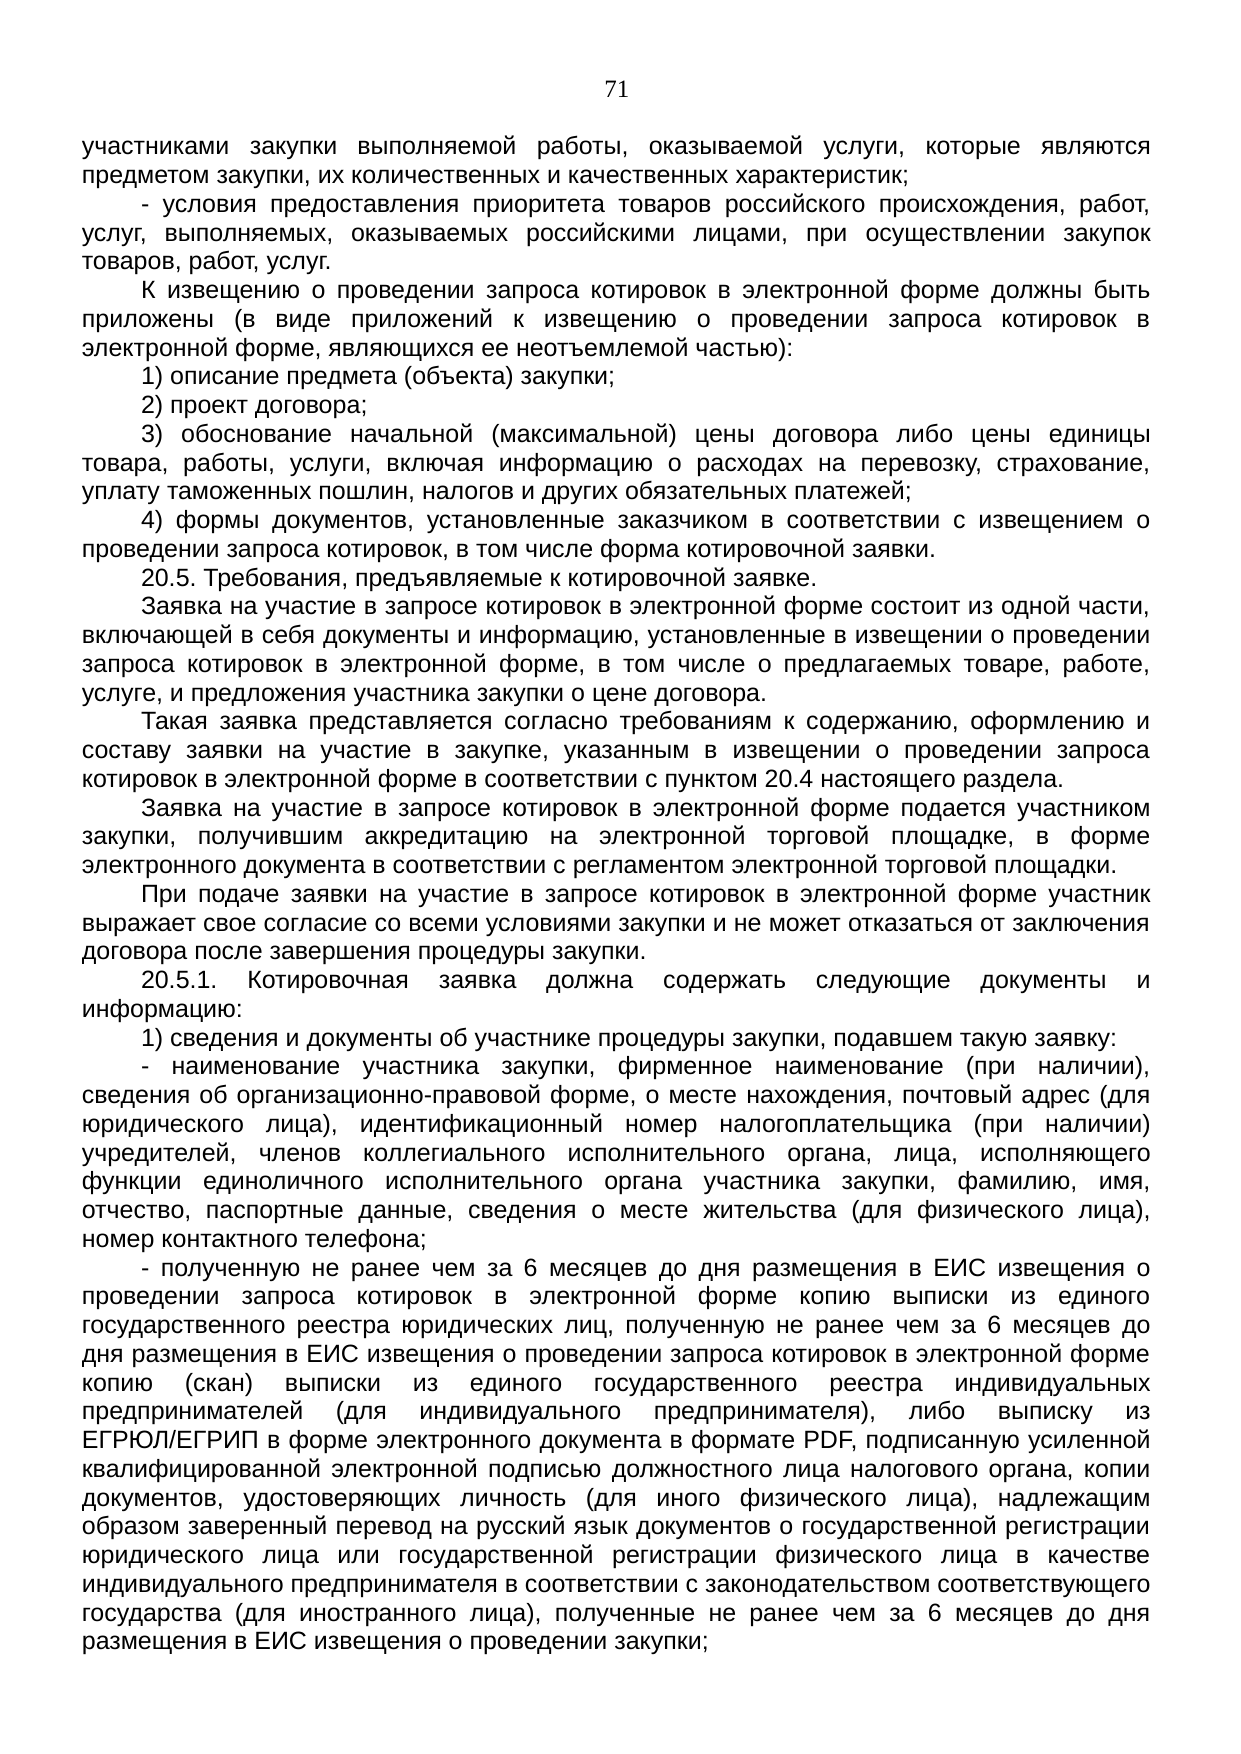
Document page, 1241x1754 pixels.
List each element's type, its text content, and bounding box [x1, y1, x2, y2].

text - полученную не ранее чем за 6 месяцев до дня размещения в ЕИС извещения о проведении запроса котировок в электронной форме копию выписки из единого государственного реестра юридических лиц, полученную не ранее чем за 6 месяцев до дня размещения в ЕИС извещения о проведении запроса котировок в электронной форме копию (скан) выписки из единого государственного реестра индивидуальных предпринимателей (для индивидуального предпринимателя), либо выписку из ЕГРЮЛ/ЕГРИП в форме электронного документа в формате PDF, подписанную усиленной квалифицированной электронной подписью должностного лица налогового органа, копии документов, удостоверяющих личность (для иного физического лица), надлежащим образом заверенный перевод на русский язык документов о государственной регистрации юридического лица или государственной регистрации физического лица в качестве индивидуального предпринимателя в соответствии с законодательством соответствующего государства (для иностранного лица), полученные не ранее чем за 6 месяцев до дня размещения в ЕИС извещения о проведении закупки; [82, 1252, 1152, 1655]
text 2) проект договора; [82, 390, 1152, 419]
text 4) формы документов, установленные заказчиком в соответствии с извещением о проведении запроса котировок, в том числе форма котировочной заявки. [82, 505, 1152, 562]
text 20.5.1. Котировочная заявка должна содержать следующие документы и информацию: [82, 965, 1152, 1022]
text Заявка на участие в запросе котировок в электронной форме подается участником закупки, получившим аккредитацию на электронной торговой площадке, в форме электронного документа в соответствии с регламентом электронной торговой площадки. [82, 792, 1152, 879]
text К извещению о проведении запроса котировок в электронной форме должны быть приложены (в виде приложений к извещению о проведении запроса котировок в электронной форме, являющихся ее неотъемлемой частью): [82, 275, 1152, 361]
text 1) описание предмета (объекта) закупки; [82, 361, 1152, 390]
text Такая заявка представляется согласно требованиям к содержанию, оформлению и составу заявки на участие в закупке, указанным в извещении о проведении запроса котировок в электронной форме в соответствии с пунктом 20.4 настоящего раздела. [82, 706, 1152, 792]
text участниками закупки выполняемой работы, оказываемой услуги, которые являются предметом закупки, их количественных и качественных характеристик; [82, 131, 1152, 189]
text При подаче заявки на участие в запросе котировок в электронной форме участник выражает свое согласие со всеми условиями закупки и не может отказаться от заключения договора после завершения процедуры закупки. [82, 879, 1152, 965]
text 3) обоснование начальной (максимальной) цены договора либо цены единицы товара, работы, услуги, включая информацию о расходах на перевозку, страхование, уплату таможенных пошлин, налогов и других обязательных платежей; [82, 419, 1152, 505]
text 1) сведения и документы об участнике процедуры закупки, подавшем такую заявку: [82, 1022, 1152, 1051]
text - наименование участника закупки, фирменное наименование (при наличии), сведения об организационно-правовой форме, о месте нахождения, почтовый адрес (для юридического лица), идентификационный номер налогоплательщика (при наличии) учредителей, членов коллегиального исполнительного органа, лица, исполняющего функции единоличного исполнительного органа участника закупки, фамилию, имя, отчество, паспортные данные, сведения о месте жительства (для физического лица), номер контактного телефона; [82, 1051, 1152, 1252]
text - условия предоставления приоритета товаров российского происхождения, работ, услуг, выполняемых, оказываемых российскими лицами, при осуществлении закупок товаров, работ, услуг. [82, 189, 1152, 275]
text Заявка на участие в запросе котировок в электронной форме состоит из одной части, включающей в себя документы и информацию, установленные в извещении о проведении запроса котировок в электронной форме, в том числе о предлагаемых товаре, работе, услуге, и предложения участника закупки о цене договора. [82, 591, 1152, 706]
text 20.5. Требования, предъявляемые к котировочной заявке. [82, 562, 1152, 591]
